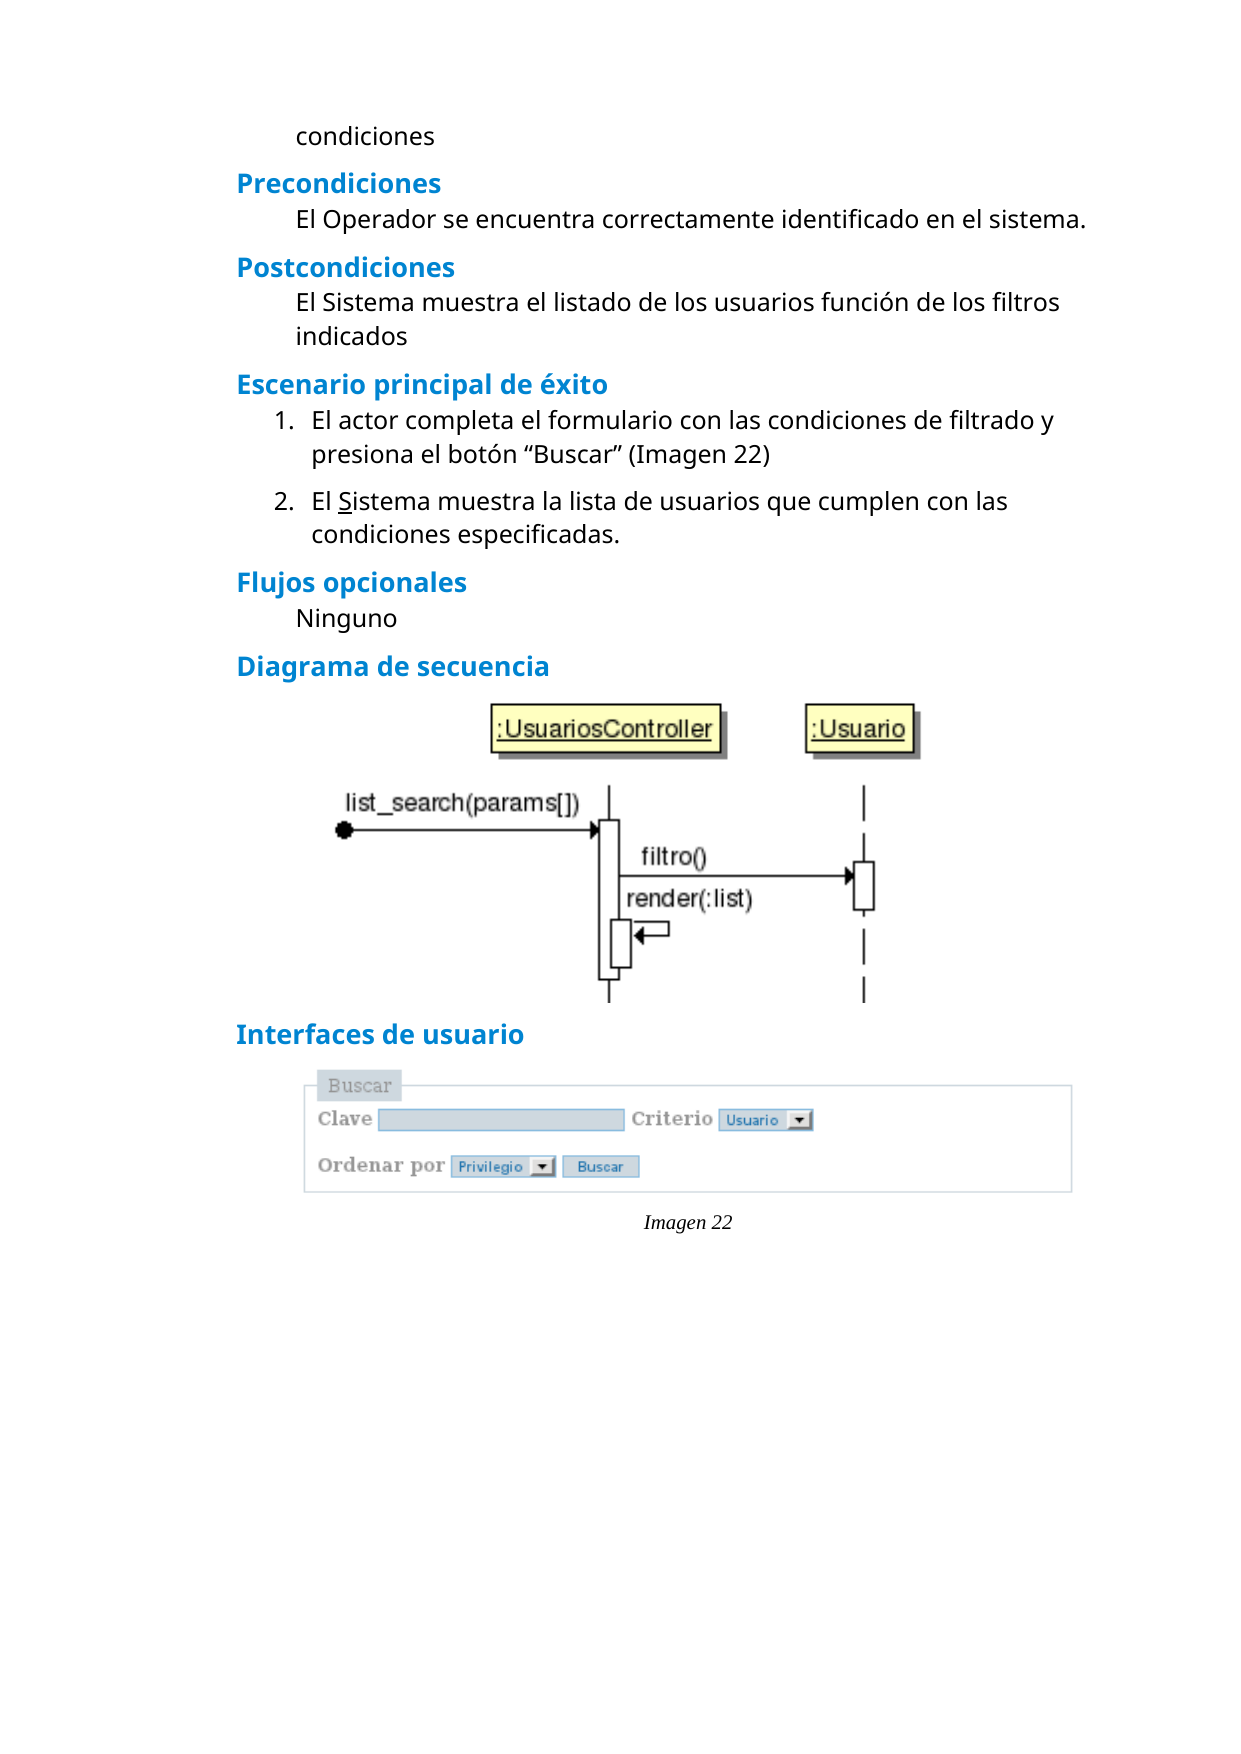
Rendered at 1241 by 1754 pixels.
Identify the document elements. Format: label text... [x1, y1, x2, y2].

text El Sistema muestra el listado de los usuarios función de los filtros indicados [295, 285, 1122, 353]
text El Operador se encuentra correctamente identificado en el sistema. [295, 202, 1122, 236]
picture [295, 1064, 1083, 1211]
subtitle Escenario principal de éxito [236, 366, 1122, 402]
list El Sistema muestra la lista de usuarios que cumplen con las condiciones especificadas. [274, 483, 1122, 551]
picture [296, 696, 945, 1003]
subtitle Postcondiciones [236, 248, 1122, 285]
list El actor completa el formulario con las condiciones de filtrado y presiona el botón “Buscar” (Imagen 22) [274, 402, 1122, 471]
subtitle Diagrama de secuencia [236, 647, 1122, 684]
text condiciones [295, 118, 1122, 152]
text Imagen 22 [295, 1211, 1082, 1234]
text Ninguno [295, 601, 1122, 635]
subtitle Precondiciones [236, 165, 1122, 202]
subtitle Interfaces de usuario [236, 1015, 1122, 1052]
subtitle Flujos opcionales [236, 564, 1122, 601]
